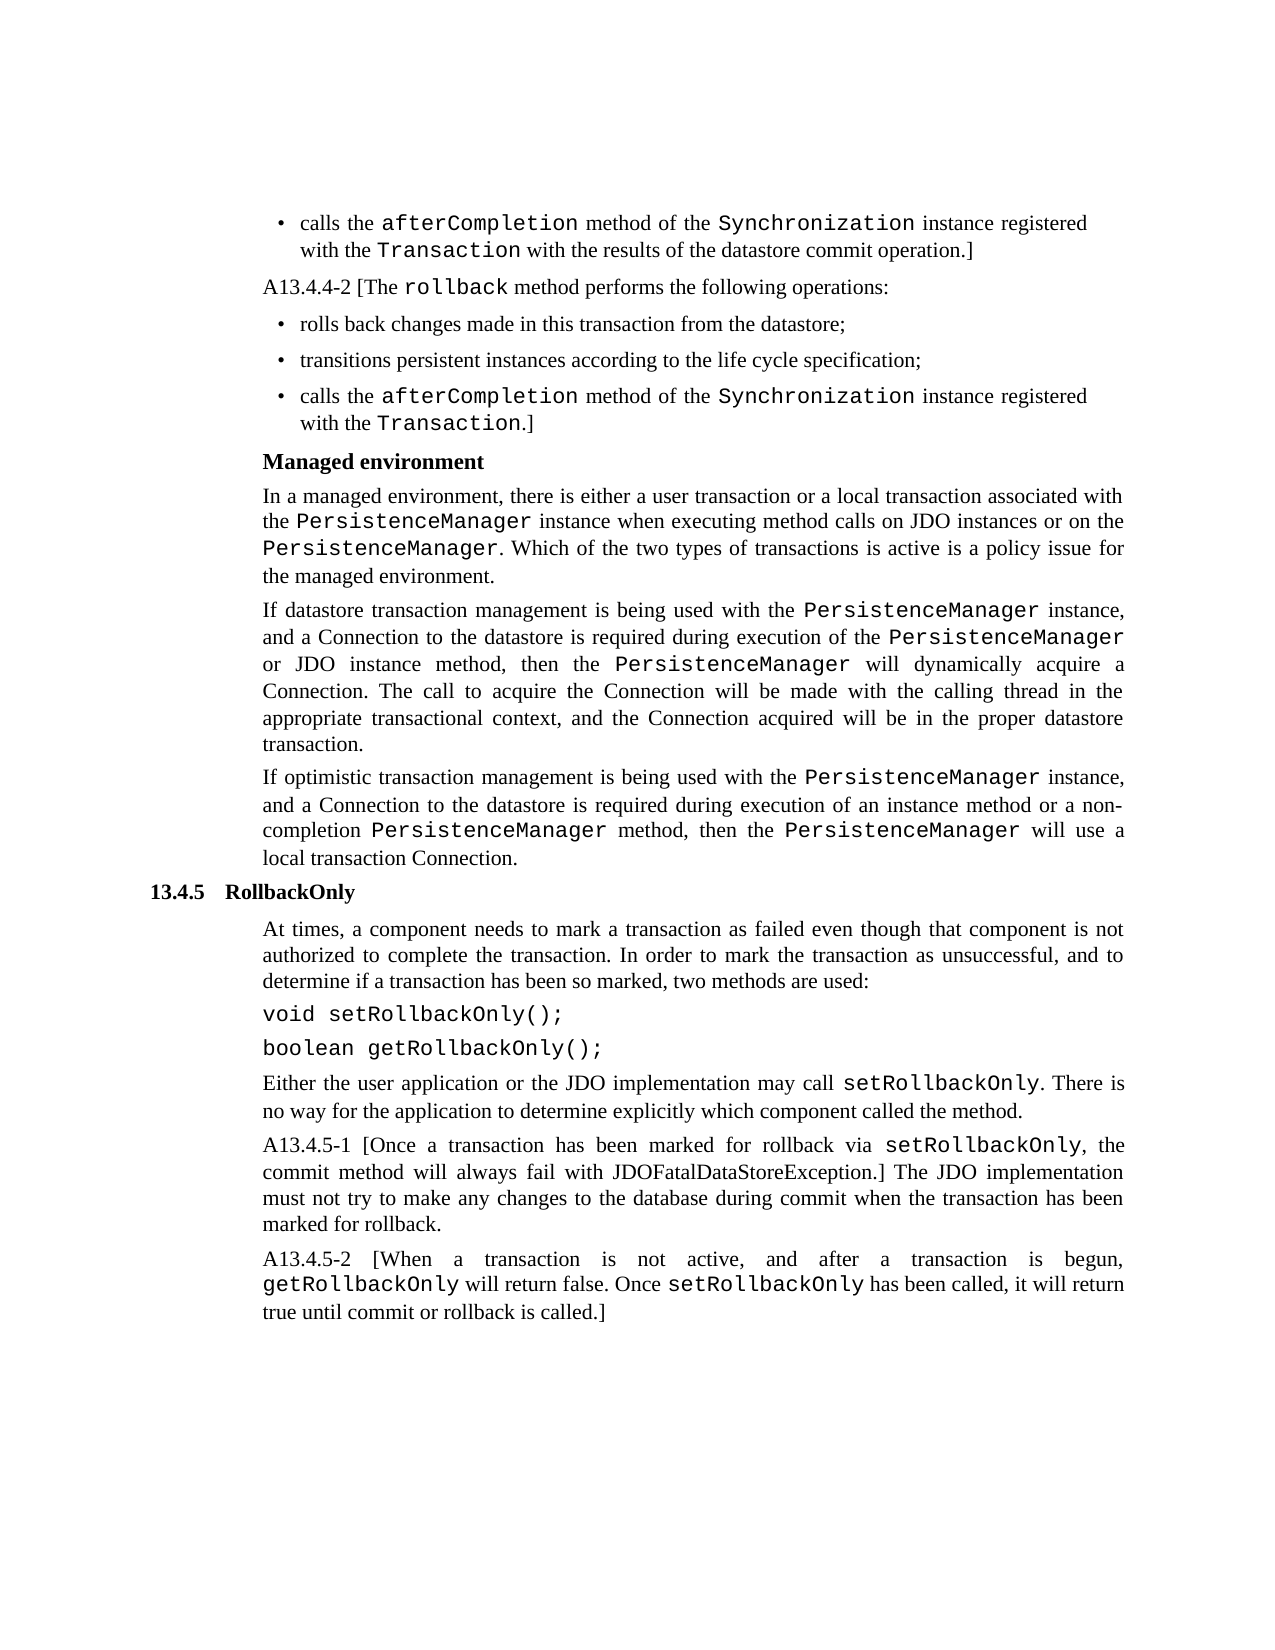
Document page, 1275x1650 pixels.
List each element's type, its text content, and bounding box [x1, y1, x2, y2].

text A13.4.4-2 [The rollback method performs the following operations: [262, 274, 1125, 301]
text If optimistic transaction management is being used with the PersistenceManager instance, and a Connection to the datastore is required during execution of an instance method or a non-completion PersistenceManager method, then the PersistenceManager will use a local transaction Connection. [262, 764, 1125, 870]
text • rolls back changes made in this transaction from the datastore; [277, 310, 1087, 336]
subtitle RollbackOnly [150, 878, 1125, 904]
subtitle Managed environment [150, 447, 1125, 474]
text A13.4.5-1 [Once a transaction has been marked for rollback via setRollbackOnly, the commit method will always fail with JDOFatalDataStoreException.] The JDO implementation must not try to make any changes to the database during commit when the transaction has been marked for rollback. [262, 1132, 1125, 1237]
text At times, a component needs to mark a transaction as failed even though that component is not authorized to complete the transaction. In order to mark the transaction as unsuccessful, and to determine if a transaction has been so marked, two methods are used: [262, 915, 1125, 993]
text If datastore transaction management is being used with the PersistenceManager instance, and a Connection to the datastore is required during execution of the PersistenceManager or JDO instance method, then the PersistenceManager will dynamically acquire a Connection. The call to acquire the Connection will be made with the calling thread in the appropriate transactional context, and the Connection acquired will be in the proper datastore transaction. [262, 597, 1125, 756]
text A13.4.5-2 [When a transaction is not active, and after a transaction is begun, getRollbackOnly will return false. Once setRollbackOnly has been called, it will return true until commit or rollback is called.] [262, 1245, 1125, 1324]
text • calls the afterCompletion method of the Synchronization instance registered with the Transaction with the results of the datastore commit operation.] [277, 210, 1087, 264]
text • transitions persistent instances according to the life cycle specification; [277, 346, 1087, 372]
text Either the user application or the JDO implementation may call setRollbackOnly. There is no way for the application to determine explicitly which component called the method. [262, 1070, 1125, 1123]
text boolean getRollbackOnly(); [262, 1036, 1125, 1062]
text • calls the afterCompletion method of the Synchronization instance registered with the Transaction.] [277, 383, 1087, 437]
text In a managed environment, there is either a user transaction or a local transaction associated with the PersistenceManager instance when executing method calls on JDO instances or on the PersistenceManager. Which of the two types of transactions is active is a policy issue for the managed environment. [262, 482, 1125, 588]
text void setRollbackOnly(); [262, 1001, 1125, 1027]
